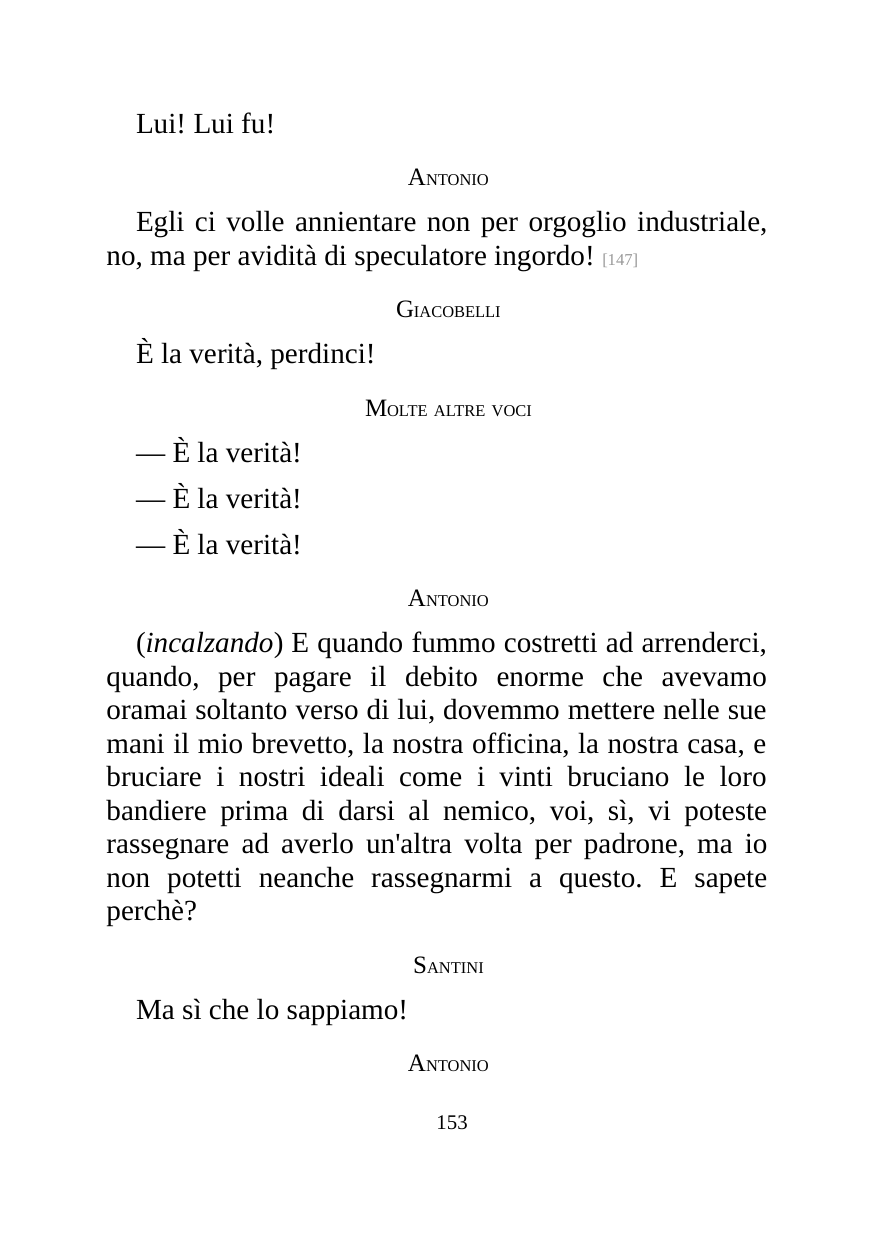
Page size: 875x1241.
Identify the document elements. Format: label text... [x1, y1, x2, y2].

text Santini [106, 946, 768, 979]
text Molte altre voci [106, 389, 768, 422]
text Antonio [106, 158, 768, 192]
text Ma sì che lo sappiamo! [106, 992, 768, 1025]
text — È la verità! [106, 527, 768, 560]
text — È la verità! [106, 435, 768, 468]
text Giacobelli [106, 290, 768, 324]
text (incalzando) E quando fummo costretti ad arrenderci, quando, per pagare il debito enorme che avevamo oramai soltanto verso di lui, dovemmo mettere nelle sue mani il mio brevetto, la nostra officina, la nostra casa, e bruciare i nostri ideali come i vinti bruciano le loro bandiere prima di darsi al nemico, voi, sì, vi poteste rassegnare ad averlo un'altra volta per padrone, ma io non potetti neanche rassegnarmi a questo. E sapete perchè? [106, 625, 768, 927]
text Antonio [106, 579, 768, 613]
text Egli ci volle annientare non per orgoglio industriale, no, ma per avidità di speculatore ingordo! [147] [106, 204, 768, 272]
text Lui! Lui fu! [106, 106, 768, 140]
text È la verità, perdinci! [106, 336, 768, 370]
text — È la verità! [106, 481, 768, 514]
text Antonio [106, 1044, 768, 1078]
